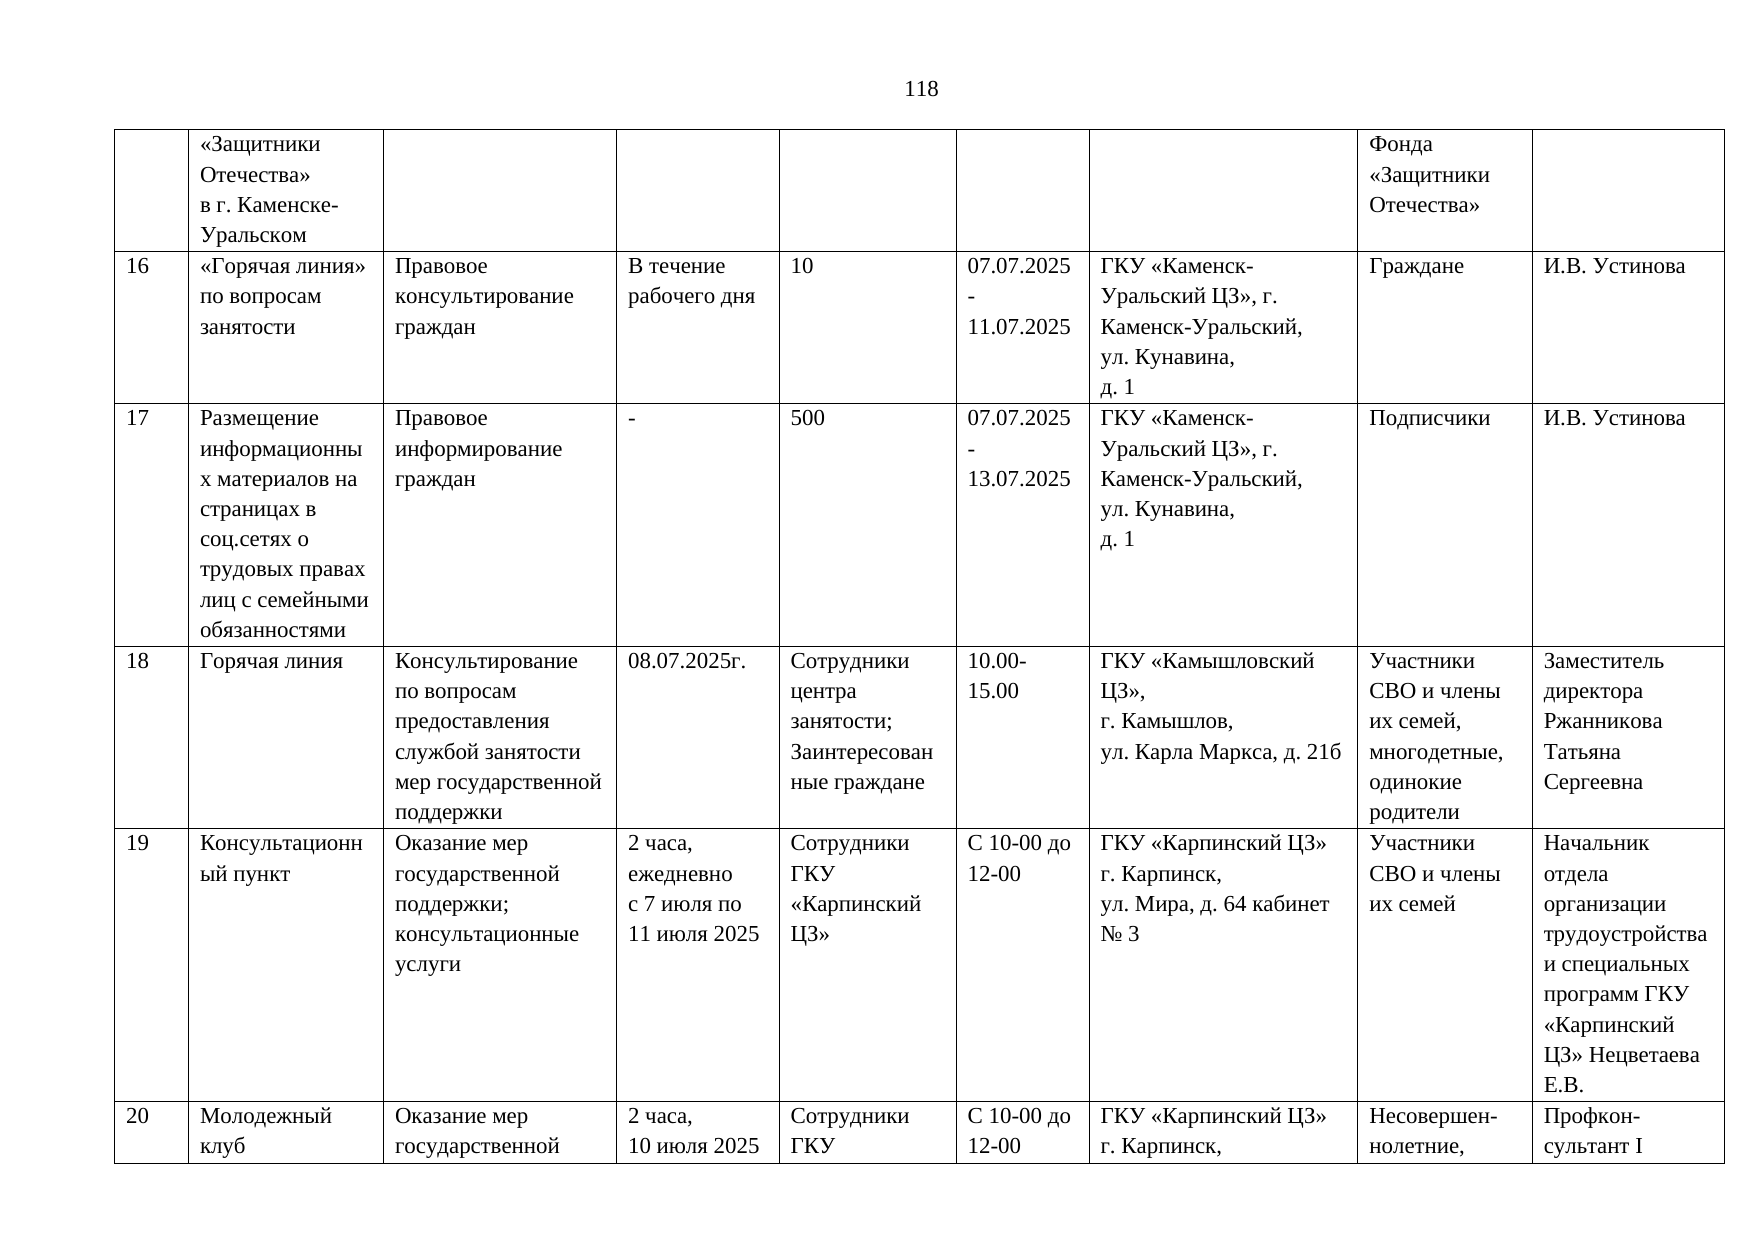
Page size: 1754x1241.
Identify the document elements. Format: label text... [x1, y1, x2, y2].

table_cell 10 [780, 252, 956, 403]
table_cell Участники СВО и члены их семей [1358, 829, 1532, 1101]
table_cell Заместитель директора Ржанникова Татьяна Сергеевна [1533, 647, 1724, 828]
table_cell 20 [115, 1102, 188, 1163]
table_cell ГКУ «Каменск-Уральский ЦЗ», г. Каменск-Уральский, ул. Кунавина, д. 1 [1090, 404, 1357, 646]
table_cell И.В. Устинова [1533, 252, 1724, 403]
table_cell 07.07.2025-13.07.2025 [957, 404, 1089, 646]
table_cell 16 [115, 252, 188, 403]
table_cell Консультирование по вопросам предоставления службой занятости мер государственной поддержки [384, 647, 616, 828]
table_cell Правовое информирование граждан [384, 404, 616, 646]
table_cell [957, 130, 1089, 251]
table_cell С 10-00 до 12-00 [957, 1102, 1089, 1163]
table_cell Сотрудники ГКУ «Карпинский ЦЗ» [780, 829, 956, 1101]
table_cell 07.07.2025- 11.07.2025 [957, 252, 1089, 403]
table_cell Граждане [1358, 252, 1532, 403]
table_cell 17 [115, 404, 188, 646]
table_cell Сотрудники ГКУ [780, 1102, 956, 1163]
table_cell В течение рабочего дня [617, 252, 779, 403]
table_cell ГКУ «Карпинский ЦЗ» г. Карпинск, [1090, 1102, 1357, 1163]
table_cell Фонда «Защитники Отечества» [1358, 130, 1532, 251]
table_cell 500 [780, 404, 956, 646]
table_cell Оказание мер государственной поддержки; консультационные услуги [384, 829, 616, 1101]
table_cell ГКУ «Каменск-Уральский ЦЗ», г. Каменск-Уральский, ул. Кунавина, д. 1 [1090, 252, 1357, 403]
table_cell Правовое консультирование граждан [384, 252, 616, 403]
table_cell 2 часа, ежедневно с 7 июля по 11 июля 2025 [617, 829, 779, 1101]
table_cell 18 [115, 647, 188, 828]
table_cell 2 часа, 10 июля 2025 [617, 1102, 779, 1163]
table_cell Сотрудники центра занятости; Заинтересованные граждане [780, 647, 956, 828]
table_cell Начальник отдела организации трудоустройства и специальных программ ГКУ «Карпинский ЦЗ» Нецветаева Е.В. [1533, 829, 1724, 1101]
table_cell - [617, 404, 779, 646]
table_cell ГКУ «Карпинский ЦЗ» г. Карпинск, ул. Мира, д. 64 кабинет № 3 [1090, 829, 1357, 1101]
table_cell И.В. Устинова [1533, 404, 1724, 646]
table_cell Подписчики [1358, 404, 1532, 646]
table_cell Консультационный пункт [189, 829, 383, 1101]
table_cell «Горячая линия» по вопросам занятости [189, 252, 383, 403]
table_cell Несовершен-нолетние, [1358, 1102, 1532, 1163]
table_cell Размещение информационных материалов на страницах в соц.сетях о трудовых правах лиц с семейными обязанностями [189, 404, 383, 646]
table_cell [780, 130, 956, 251]
table_cell [1533, 130, 1724, 251]
table_cell 19 [115, 829, 188, 1101]
table_cell [115, 130, 188, 251]
table_cell Оказание мер государственной [384, 1102, 616, 1163]
table_cell [617, 130, 779, 251]
table_cell [384, 130, 616, 251]
table_cell Молодежный клуб [189, 1102, 383, 1163]
table_cell ГКУ «Камышловский ЦЗ», г. Камышлов, ул. Карла Маркса, д. 21б [1090, 647, 1357, 828]
table_cell «Защитники Отечества» в г. Каменске-Уральском [189, 130, 383, 251]
table_cell С 10-00 до 12-00 [957, 829, 1089, 1101]
table_cell 10.00-15.00 [957, 647, 1089, 828]
table_cell [1090, 130, 1357, 251]
table_cell Горячая линия [189, 647, 383, 828]
table_cell 08.07.2025г. [617, 647, 779, 828]
table_cell Профкон-сультант I [1533, 1102, 1724, 1163]
table_cell Участники СВО и члены их семей, многодетные, одинокие родители [1358, 647, 1532, 828]
